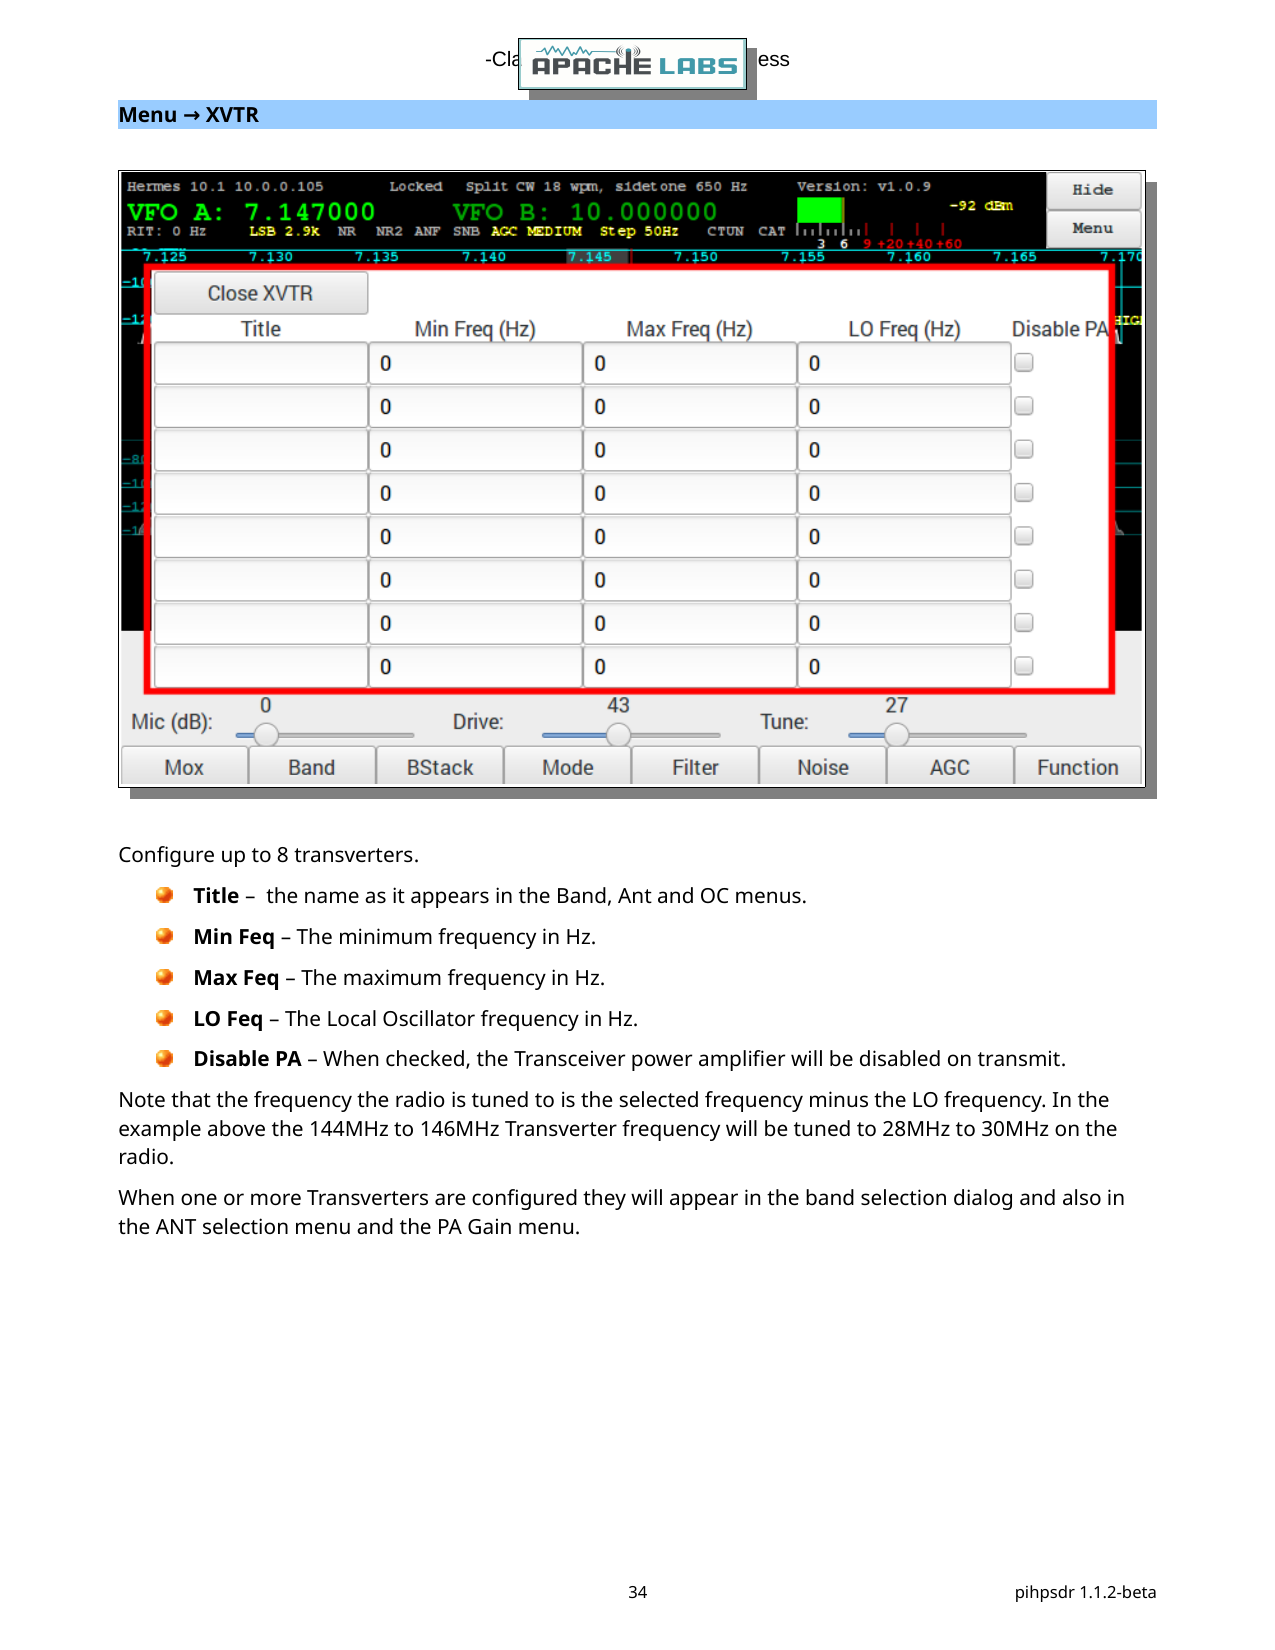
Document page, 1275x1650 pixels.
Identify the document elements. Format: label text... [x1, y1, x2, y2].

subtitle Menu → XVTR [118, 100, 1157, 129]
text Configure up to 8 transverters. [118, 840, 1157, 868]
picture [156, 887, 173, 903]
list Max Feq – The maximum frequency in Hz. [156, 963, 1157, 991]
picture [521, 40, 744, 87]
picture [156, 969, 173, 985]
list Disable PA – When checked, the Transceiver power amplifier will be disabled on transmit. [156, 1044, 1157, 1073]
picture [156, 928, 173, 944]
picture [156, 1010, 173, 1026]
picture [156, 1050, 173, 1067]
text When one or more Transverters are configured they will appear in the band selection dialog and also in the ANT selection menu and the PA Gain menu. [118, 1183, 1157, 1240]
list Title – the name as it appears in the Band, Ant and OC menus. [156, 881, 1157, 909]
text Note that the frequency the radio is tuned to is the selected frequency minus the LO frequency. In the example above the 144MHz to 146MHz Transverter frequency will be tuned to 28MHz to 30MHz on the radio. [118, 1086, 1157, 1171]
picture [121, 172, 1142, 784]
list LO Feq – The Local Oscillator frequency in Hz. [156, 1004, 1157, 1032]
list Min Feq – The minimum frequency in Hz. [156, 922, 1157, 950]
